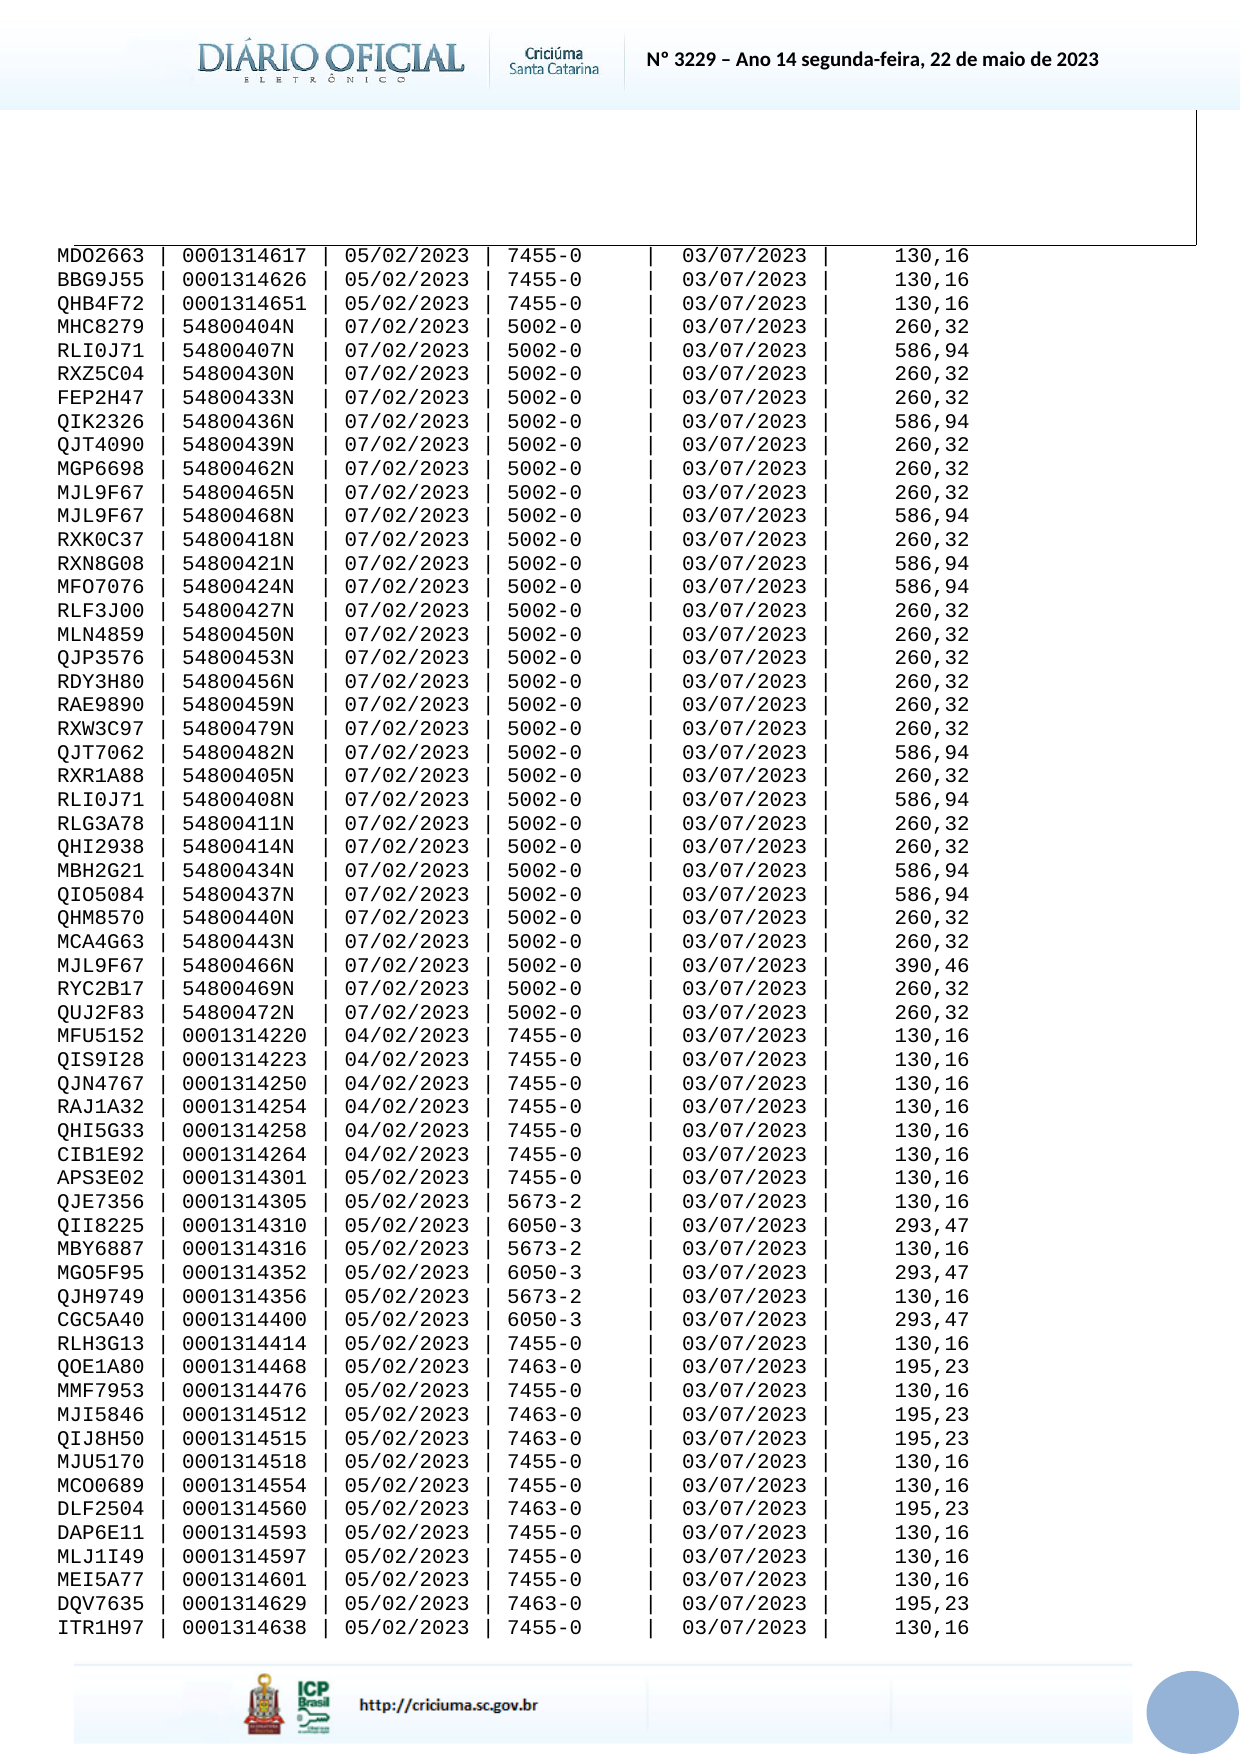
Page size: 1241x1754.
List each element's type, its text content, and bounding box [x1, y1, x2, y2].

text MJL9F67 | 54800466N | 07/02/2023 | 5002-0 | 03/07/2023 | 390,46 [44, 954, 1196, 978]
text FEP2H47 | 54800433N | 07/02/2023 | 5002-0 | 03/07/2023 | 260,32 [44, 387, 1196, 411]
text RXW3C97 | 54800479N | 07/02/2023 | 5002-0 | 03/07/2023 | 260,32 [44, 718, 1196, 742]
text RXZ5C04 | 54800430N | 07/02/2023 | 5002-0 | 03/07/2023 | 260,32 [44, 363, 1196, 387]
text QIK2326 | 54800436N | 07/02/2023 | 5002-0 | 03/07/2023 | 586,94 [44, 411, 1196, 434]
text CGC5A40 | 0001314400 | 05/02/2023 | 6050-3 | 03/07/2023 | 293,47 [44, 1309, 1196, 1333]
text MLN4859 | 54800450N | 07/02/2023 | 5002-0 | 03/07/2023 | 260,32 [44, 623, 1196, 647]
text RXN8G08 | 54800421N | 07/02/2023 | 5002-0 | 03/07/2023 | 586,94 [44, 553, 1196, 576]
text MBH2G21 | 54800434N | 07/02/2023 | 5002-0 | 03/07/2023 | 586,94 [44, 860, 1196, 884]
text QUJ2F83 | 54800472N | 07/02/2023 | 5002-0 | 03/07/2023 | 260,32 [44, 1002, 1196, 1026]
text RXK0C37 | 54800418N | 07/02/2023 | 5002-0 | 03/07/2023 | 260,32 [44, 529, 1196, 553]
text MCA4G63 | 54800443N | 07/02/2023 | 5002-0 | 03/07/2023 | 260,32 [44, 931, 1196, 954]
text RAE9890 | 54800459N | 07/02/2023 | 5002-0 | 03/07/2023 | 260,32 [44, 694, 1196, 718]
text BBG9J55 | 0001314626 | 05/02/2023 | 7455-0 | 03/07/2023 | 130,16 [44, 269, 1196, 292]
text QJP3576 | 54800453N | 07/02/2023 | 5002-0 | 03/07/2023 | 260,32 [44, 647, 1196, 671]
text QOE1A80 | 0001314468 | 05/02/2023 | 7463-0 | 03/07/2023 | 195,23 [44, 1357, 1196, 1380]
text QJH9749 | 0001314356 | 05/02/2023 | 5673-2 | 03/07/2023 | 130,16 [44, 1286, 1196, 1309]
text DLF2504 | 0001314560 | 05/02/2023 | 7463-0 | 03/07/2023 | 195,23 [44, 1498, 1196, 1522]
text MFU5152 | 0001314220 | 04/02/2023 | 7455-0 | 03/07/2023 | 130,16 [44, 1026, 1196, 1049]
text MJU5170 | 0001314518 | 05/02/2023 | 7455-0 | 03/07/2023 | 130,16 [44, 1451, 1196, 1475]
text QIO5084 | 54800437N | 07/02/2023 | 5002-0 | 03/07/2023 | 586,94 [44, 884, 1196, 907]
text QII8225 | 0001314310 | 05/02/2023 | 6050-3 | 03/07/2023 | 293,47 [44, 1215, 1196, 1238]
text MHC8279 | 54800404N | 07/02/2023 | 5002-0 | 03/07/2023 | 260,32 [44, 316, 1196, 340]
text QHB4F72 | 0001314651 | 05/02/2023 | 7455-0 | 03/07/2023 | 130,16 [44, 292, 1196, 316]
text CIB1E92 | 0001314264 | 04/02/2023 | 7455-0 | 03/07/2023 | 130,16 [44, 1144, 1196, 1167]
text DQV7635 | 0001314629 | 05/02/2023 | 7463-0 | 03/07/2023 | 195,23 [44, 1593, 1196, 1617]
text QIS9I28 | 0001314223 | 04/02/2023 | 7455-0 | 03/07/2023 | 130,16 [44, 1049, 1196, 1073]
text ITR1H97 | 0001314638 | 05/02/2023 | 7455-0 | 03/07/2023 | 130,16 [44, 1617, 1196, 1640]
text QIJ8H50 | 0001314515 | 05/02/2023 | 7463-0 | 03/07/2023 | 195,23 [44, 1427, 1196, 1451]
text QHM8570 | 54800440N | 07/02/2023 | 5002-0 | 03/07/2023 | 260,32 [44, 907, 1196, 931]
text DAP6E11 | 0001314593 | 05/02/2023 | 7455-0 | 03/07/2023 | 130,16 [44, 1522, 1196, 1546]
text QHI2938 | 54800414N | 07/02/2023 | 5002-0 | 03/07/2023 | 260,32 [44, 836, 1196, 860]
text MEI5A77 | 0001314601 | 05/02/2023 | 7455-0 | 03/07/2023 | 130,16 [44, 1569, 1196, 1593]
text QHI5G33 | 0001314258 | 04/02/2023 | 7455-0 | 03/07/2023 | 130,16 [44, 1120, 1196, 1144]
text RLF3J00 | 54800427N | 07/02/2023 | 5002-0 | 03/07/2023 | 260,32 [44, 600, 1196, 623]
text QJT4090 | 54800439N | 07/02/2023 | 5002-0 | 03/07/2023 | 260,32 [44, 434, 1196, 458]
text QJE7356 | 0001314305 | 05/02/2023 | 5673-2 | 03/07/2023 | 130,16 [44, 1191, 1196, 1215]
text MJL9F67 | 54800468N | 07/02/2023 | 5002-0 | 03/07/2023 | 586,94 [44, 505, 1196, 529]
text RLG3A78 | 54800411N | 07/02/2023 | 5002-0 | 03/07/2023 | 260,32 [44, 813, 1196, 836]
text QJN4767 | 0001314250 | 04/02/2023 | 7455-0 | 03/07/2023 | 130,16 [44, 1073, 1196, 1096]
text APS3E02 | 0001314301 | 05/02/2023 | 7455-0 | 03/07/2023 | 130,16 [44, 1167, 1196, 1191]
text MBY6887 | 0001314316 | 05/02/2023 | 5673-2 | 03/07/2023 | 130,16 [44, 1238, 1196, 1262]
text MMF7953 | 0001314476 | 05/02/2023 | 7455-0 | 03/07/2023 | 130,16 [44, 1380, 1196, 1404]
text RLH3G13 | 0001314414 | 05/02/2023 | 7455-0 | 03/07/2023 | 130,16 [44, 1333, 1196, 1357]
text MFO7076 | 54800424N | 07/02/2023 | 5002-0 | 03/07/2023 | 586,94 [44, 576, 1196, 600]
text RXR1A88 | 54800405N | 07/02/2023 | 5002-0 | 03/07/2023 | 260,32 [44, 765, 1196, 789]
text RDY3H80 | 54800456N | 07/02/2023 | 5002-0 | 03/07/2023 | 260,32 [44, 671, 1196, 694]
text QJT7062 | 54800482N | 07/02/2023 | 5002-0 | 03/07/2023 | 586,94 [44, 742, 1196, 765]
text RLI0J71 | 54800408N | 07/02/2023 | 5002-0 | 03/07/2023 | 586,94 [44, 789, 1196, 813]
text MCO0689 | 0001314554 | 05/02/2023 | 7455-0 | 03/07/2023 | 130,16 [44, 1475, 1196, 1498]
text MGP6698 | 54800462N | 07/02/2023 | 5002-0 | 03/07/2023 | 260,32 [44, 458, 1196, 482]
text MDO2663 | 0001314617 | 05/02/2023 | 7455-0 | 03/07/2023 | 130,16 [44, 245, 1196, 269]
text RLI0J71 | 54800407N | 07/02/2023 | 5002-0 | 03/07/2023 | 586,94 [44, 340, 1196, 363]
text RAJ1A32 | 0001314254 | 04/02/2023 | 7455-0 | 03/07/2023 | 130,16 [44, 1096, 1196, 1120]
text RYC2B17 | 54800469N | 07/02/2023 | 5002-0 | 03/07/2023 | 260,32 [44, 978, 1196, 1002]
text MGO5F95 | 0001314352 | 05/02/2023 | 6050-3 | 03/07/2023 | 293,47 [44, 1262, 1196, 1286]
text MJL9F67 | 54800465N | 07/02/2023 | 5002-0 | 03/07/2023 | 260,32 [44, 482, 1196, 505]
text MLJ1I49 | 0001314597 | 05/02/2023 | 7455-0 | 03/07/2023 | 130,16 [44, 1546, 1196, 1569]
text MJI5846 | 0001314512 | 05/02/2023 | 7463-0 | 03/07/2023 | 195,23 [44, 1404, 1196, 1427]
